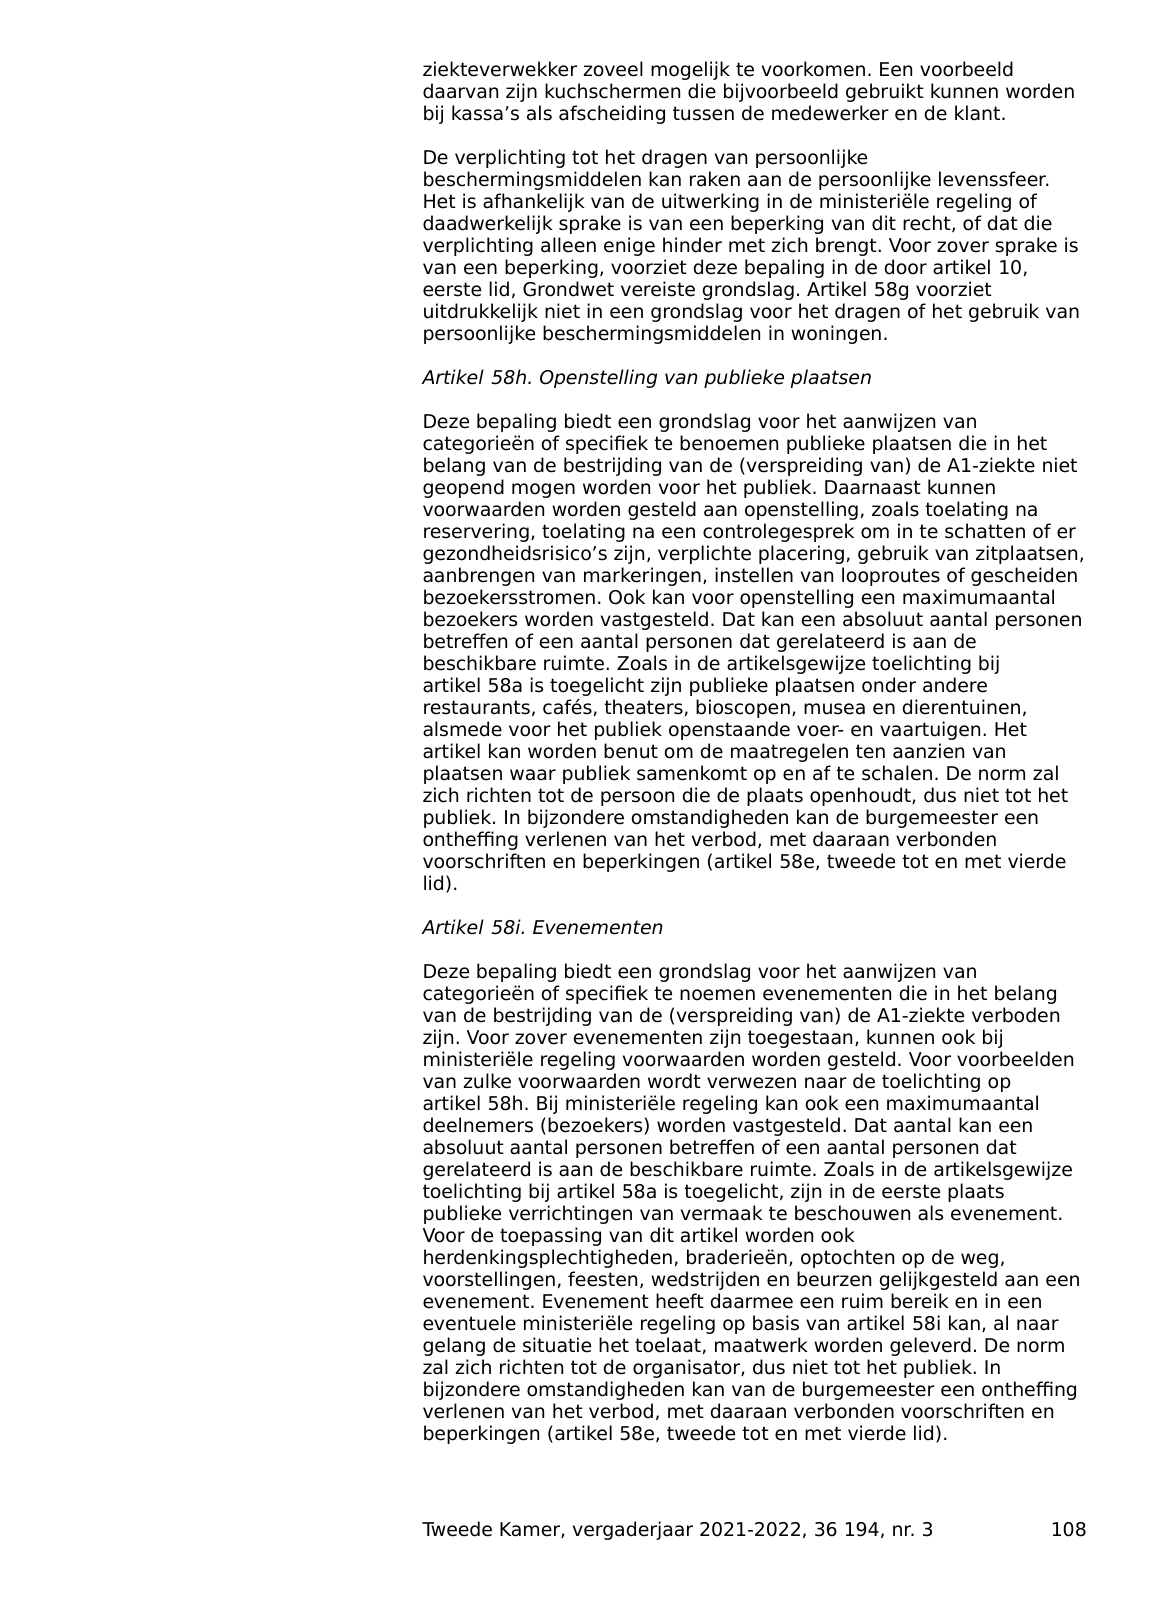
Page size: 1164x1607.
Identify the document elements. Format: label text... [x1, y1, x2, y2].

text Deze bepaling biedt een grondslag voor het aanwijzen van categorieën of specifiek te noemen evenementen die in het belang van de bestrijding van de (verspreiding van) de A1-ziekte verboden zijn. Voor zover evenementen zijn toegestaan, kunnen ook bij ministeriële regeling voorwaarden worden gesteld. Voor voorbeelden van zulke voorwaarden wordt verwezen naar de toelichting op artikel 58h. Bij ministeriële regeling kan ook een maximumaantal deelnemers (bezoekers) worden vastgesteld. Dat aantal kan een absoluut aantal personen betreffen of een aantal personen dat gerelateerd is aan de beschikbare ruimte. Zoals in de artikelsgewijze toelichting bij artikel 58a is toegelicht, zijn in de eerste plaats publieke verrichtingen van vermaak te beschouwen als evenement. Voor de toepassing van dit artikel worden ook herdenkingsplechtigheden, braderieën, optochten op de weg, voorstellingen, feesten, wedstrijden en beurzen gelijkgesteld aan een evenement. Evenement heeft daarmee een ruim bereik en in een eventuele ministeriële regeling op basis van artikel 58i kan, al naar gelang de situatie het toelaat, maatwerk worden geleverd. De norm zal zich richten tot de organisator, dus niet tot het publiek. In bijzondere omstandigheden kan van de burgemeester een ontheffing verlenen van het verbod, met daaraan verbonden voorschriften en beperkingen (artikel 58e, tweede tot en met vierde lid). [422, 961, 1087, 1445]
subtitle Artikel 58i. Evenementen [422, 917, 1087, 939]
text Deze bepaling biedt een grondslag voor het aanwijzen van categorieën of specifiek te benoemen publieke plaatsen die in het belang van de bestrijding van de (verspreiding van) de A1-ziekte niet geopend mogen worden voor het publiek. Daarnaast kunnen voorwaarden worden gesteld aan openstelling, zoals toelating na reservering, toelating na een controlegesprek om in te schatten of er gezondheidsrisico’s zijn, verplichte placering, gebruik van zitplaatsen, aanbrengen van markeringen, instellen van looproutes of gescheiden bezoekersstromen. Ook kan voor openstelling een maximumaantal bezoekers worden vastgesteld. Dat kan een absoluut aantal personen betreffen of een aantal personen dat gerelateerd is aan de beschikbare ruimte. Zoals in de artikelsgewijze toelichting bij artikel 58a is toegelicht zijn publieke plaatsen onder andere restaurants, cafés, theaters, bioscopen, musea en dierentuinen, alsmede voor het publiek openstaande voer- en vaartuigen. Het artikel kan worden benut om de maatregelen ten aanzien van plaatsen waar publiek samenkomt op en af te schalen. De norm zal zich richten tot de persoon die de plaats openhoudt, dus niet tot het publiek. In bijzondere omstandigheden kan de burgemeester een ontheffing verlenen van het verbod, met daaraan verbonden voorschriften en beperkingen (artikel 58e, tweede tot en met vierde lid). [422, 411, 1087, 895]
subtitle Artikel 58h. Openstelling van publieke plaatsen [422, 367, 1087, 389]
text ziekteverwekker zoveel mogelijk te voorkomen. Een voorbeeld daarvan zijn kuchschermen die bijvoorbeeld gebruikt kunnen worden bij kassa’s als afscheiding tussen de medewerker en de klant. [422, 59, 1087, 125]
text De verplichting tot het dragen van persoonlijke beschermingsmiddelen kan raken aan de persoonlijke levenssfeer. Het is afhankelijk van de uitwerking in de ministeriële regeling of daadwerkelijk sprake is van een beperking van dit recht, of dat die verplichting alleen enige hinder met zich brengt. Voor zover sprake is van een beperking, voorziet deze bepaling in de door artikel 10, eerste lid, Grondwet vereiste grondslag. Artikel 58g voorziet uitdrukkelijk niet in een grondslag voor het dragen of het gebruik van persoonlijke beschermingsmiddelen in woningen. [422, 147, 1087, 345]
